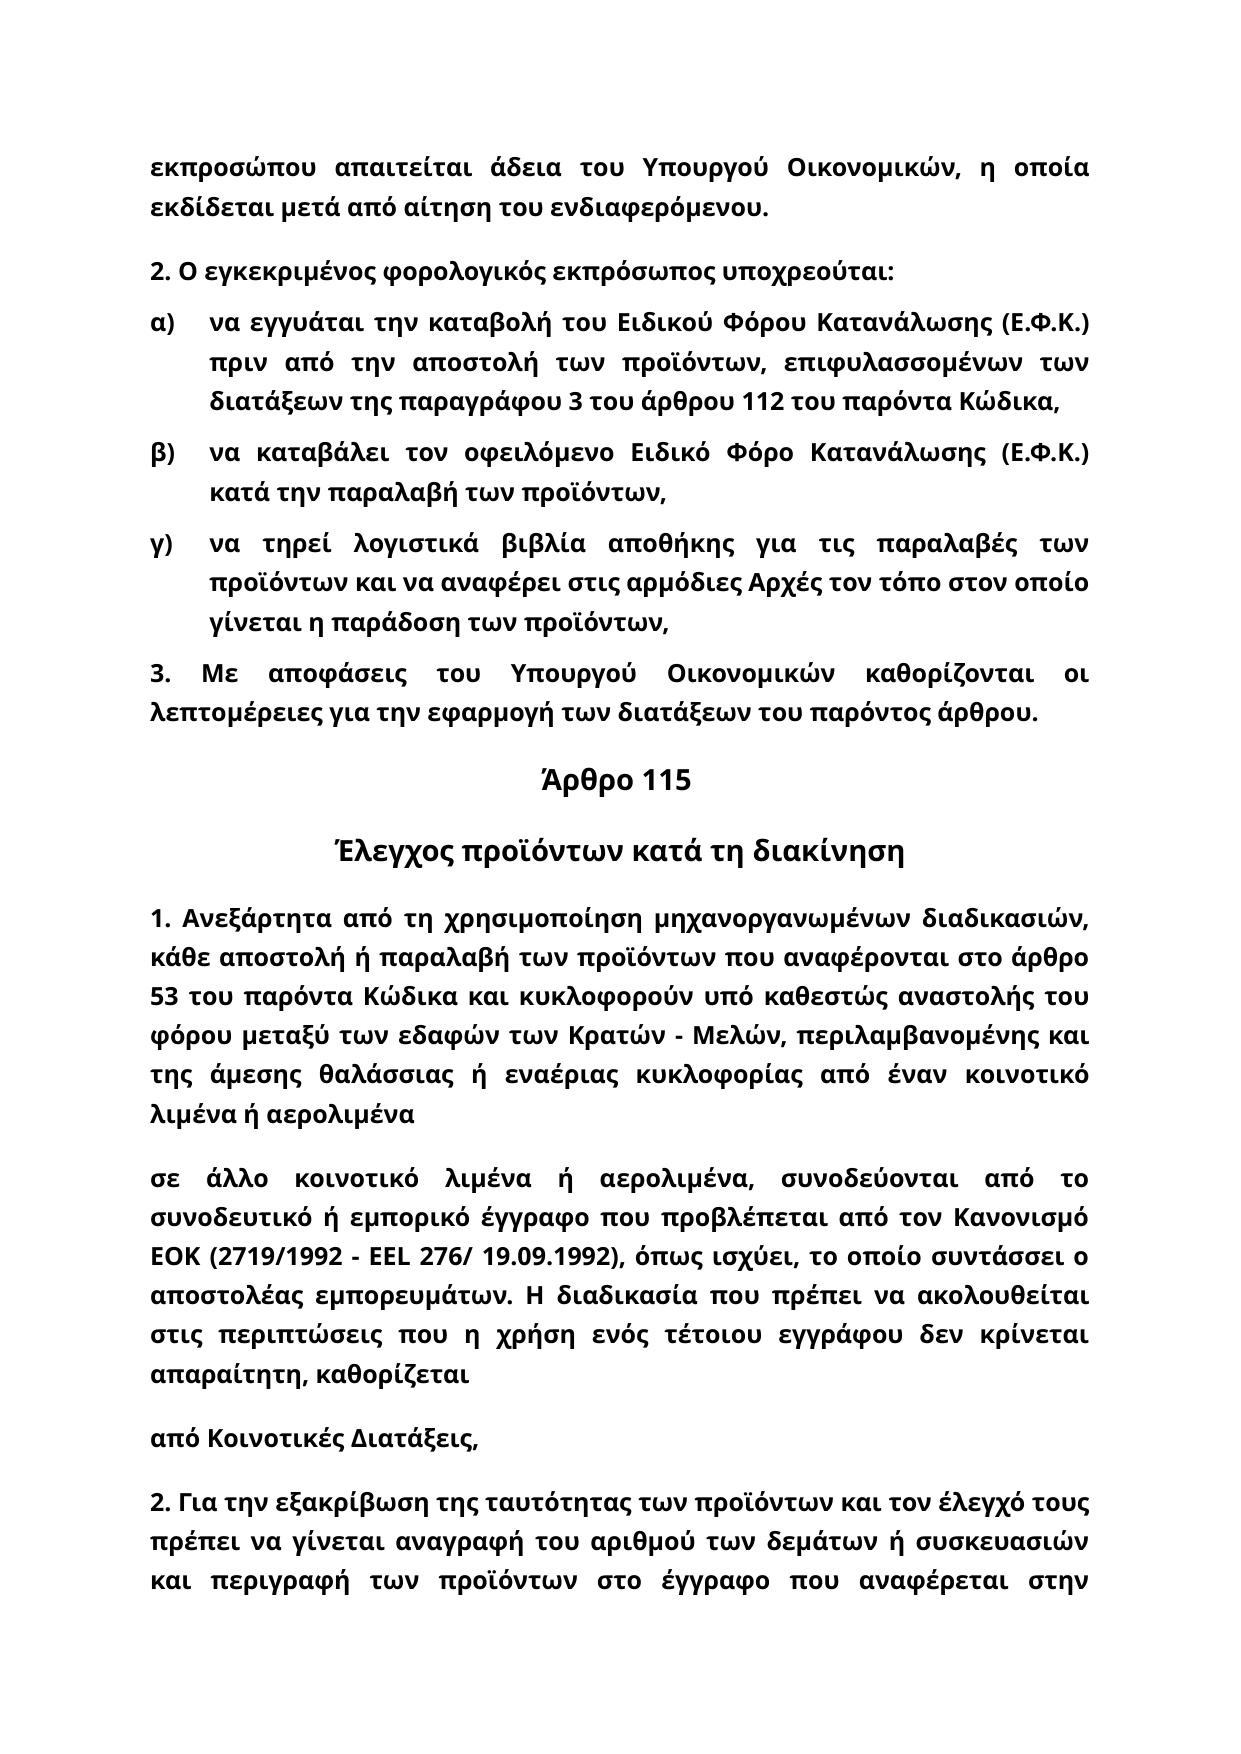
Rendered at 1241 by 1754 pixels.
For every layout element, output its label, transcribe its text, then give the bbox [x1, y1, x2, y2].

text από Κοινοτικές Διατάξεις, [150, 1420, 1090, 1454]
subtitle Άρθρο 115 [150, 759, 1090, 799]
text 2. Για την εξακρίβωση της ταυτότητας των προϊόντων και τον έλεγχό τους πρέπει να γίνεται αναγραφή του αριθμού των δεμάτων ή συσκευασιών και περιγραφή των προϊόντων στο έγγραφο που αναφέρεται στην [150, 1484, 1090, 1597]
list α) να εγγυάται την καταβολή του Ειδικού Φόρου Κατανάλωσης (Ε.Φ.Κ.) πριν από την αποστολή των προϊόντων, επιφυλασσομένων των διατάξεων της παραγράφου 3 του άρθρου 112 του παρόντα Κώδικα, [150, 305, 1090, 417]
text 2. Ο εγκεκριμένος φορολογικός εκπρόσωπος υποχρεούται: [150, 253, 1090, 287]
text 1. Ανεξάρτητα από τη χρησιμοποίηση μηχανοργανωμένων διαδικασιών, κάθε αποστολή ή παραλαβή των προϊόντων που αναφέρονται στο άρθρο 53 του παρόντα Κώδικα και κυκλοφορούν υπό καθεστώς αναστολής του φόρου μεταξύ των εδαφών των Κρατών - Μελών, περιλαμβανομένης και της άμεσης θαλάσσιας ή εναέριας κυκλοφορίας από έναν κοινοτικό λιμένα ή αερολιμένα [150, 900, 1090, 1130]
text εκπροσώπου απαιτείται άδεια του Υπουργού Οικονομικών, η οποία εκδίδεται μετά από αίτηση του ενδιαφερόμενου. [150, 150, 1090, 223]
subtitle Έλεγχος προϊόντων κατά τη διακίνηση [150, 830, 1090, 869]
list β) να καταβάλει τον οφειλόμενο Ειδικό Φόρο Κατανάλωσης (Ε.Φ.Κ.) κατά την παραλαβή των προϊόντων, [150, 435, 1090, 508]
list γ) να τηρεί λογιστικά βιβλία αποθήκης για τις παραλαβές των προϊόντων και να αναφέρει στις αρμόδιες Αρχές τον τόπο στον οποίο γίνεται η παράδοση των προϊόντων, [150, 526, 1090, 638]
text σε άλλο κοινοτικό λιμένα ή αερολιμένα, συνοδεύονται από το συνοδευτικό ή εμπορικό έγγραφο που προβλέπεται από τον Κανονισμό ΕΟΚ (2719/1992 - ΕΕL 276/ 19.09.1992), όπως ισχύει, το οποίο συντάσσει ο αποστολέας εμπορευμάτων. Η διαδικασία που πρέπει να ακολουθείται στις περιπτώσεις που η χρήση ενός τέτοιου εγγράφου δεν κρίνεται απαραίτητη, καθορίζεται [150, 1160, 1090, 1390]
text 3. Με αποφάσεις του Υπουργού Οικονομικών καθορίζονται οι λεπτομέρειες για την εφαρμογή των διατάξεων του παρόντος άρθρου. [150, 656, 1090, 729]
